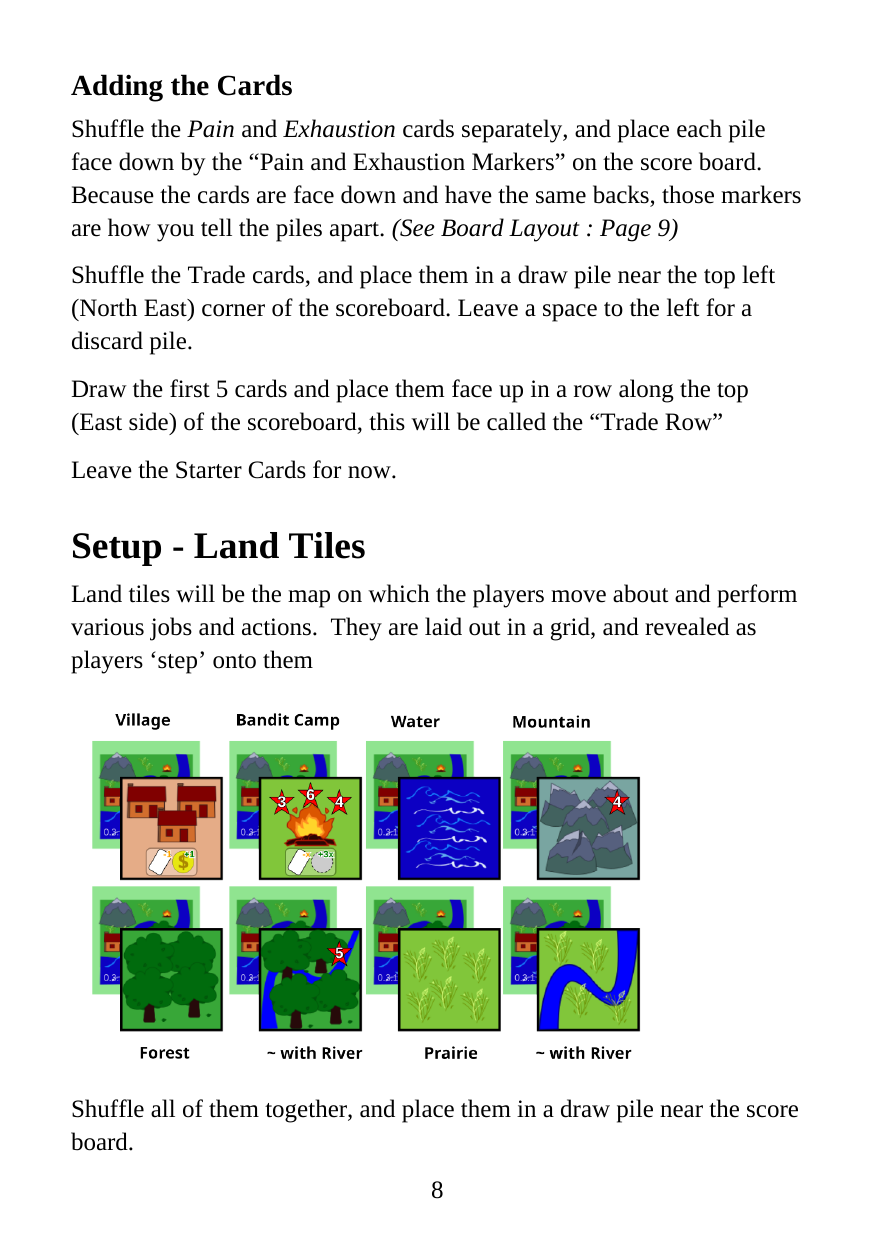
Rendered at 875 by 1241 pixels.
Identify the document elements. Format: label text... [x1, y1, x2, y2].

subtitle Adding the Cards [71, 68, 803, 101]
text Draw the first 5 cards and place them face up in a row along the top (East side) of the scoreboard, this will be called the “Trade Row” [71, 374, 803, 436]
text Leave the Starter Cards for now. [71, 455, 803, 483]
text Land tiles will be the map on which the players move about and perform various jobs and actions. They are laid out in a grid, and revealed as players ‘step’ onto them [71, 579, 803, 673]
text Shuffle all of them together, and place them in a draw pile near the score board. [71, 1094, 803, 1156]
text Shuffle the Trade cards, and place them in a draw pile near the top left (North East) corner of the scoreboard. Leave a space to the left for a discard pile. [71, 260, 803, 355]
subtitle Setup - Land Tiles [71, 523, 803, 566]
picture [77, 687, 664, 1083]
text Shuffle the Pain and Exhaustion cards separately, and place each pile face down by the “Pain and Exhaustion Markers” on the score board. Because the cards are face down and have the same backs, those markers are how you tell the piles apart. (See Board Layout : Page 9) [71, 114, 803, 242]
